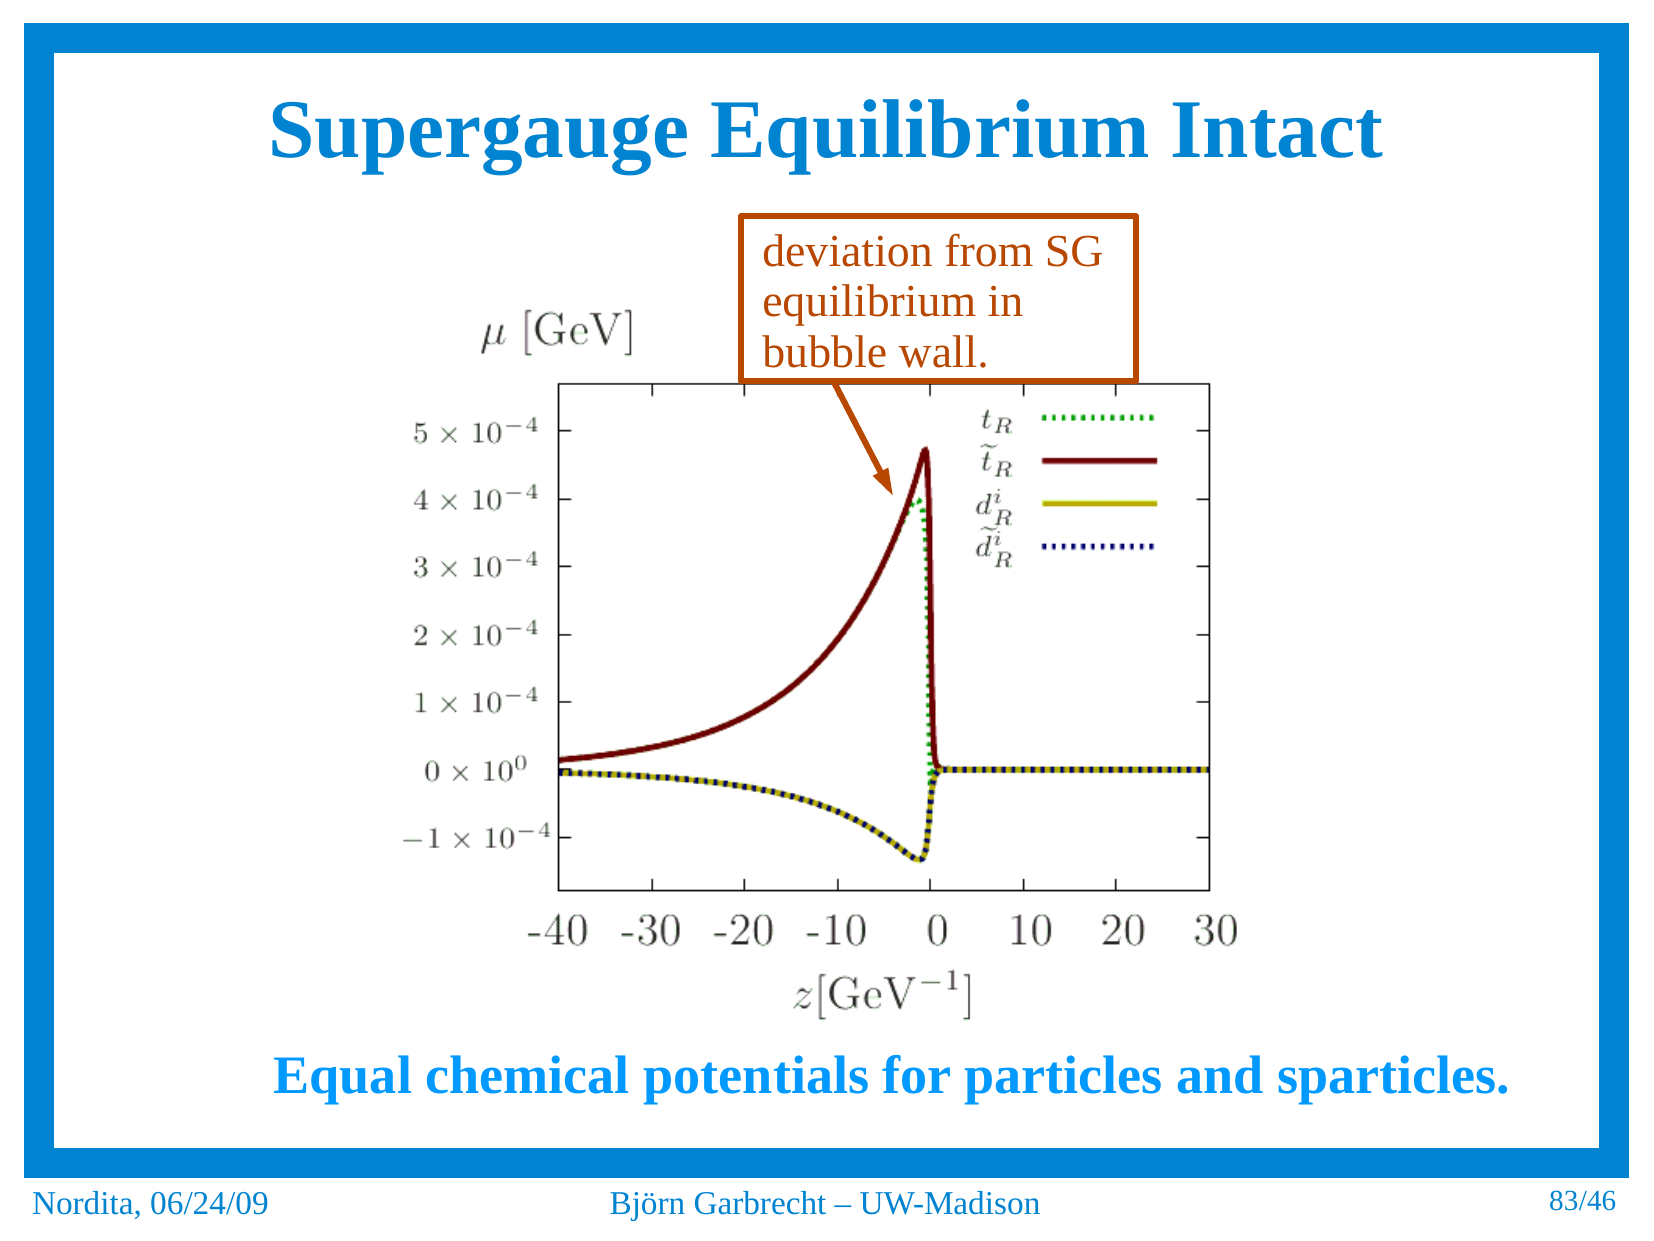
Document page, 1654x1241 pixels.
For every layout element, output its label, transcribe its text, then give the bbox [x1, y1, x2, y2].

text_box Equal chemical potentials for particles and sparticles. [258, 1038, 1526, 1124]
title Supergauge Equilibrium Intact [82, 33, 1571, 226]
text_box [740, 216, 1136, 382]
text_box deviation from SG equilibrium in bubble wall. [747, 217, 1121, 400]
picture [377, 293, 1276, 1038]
